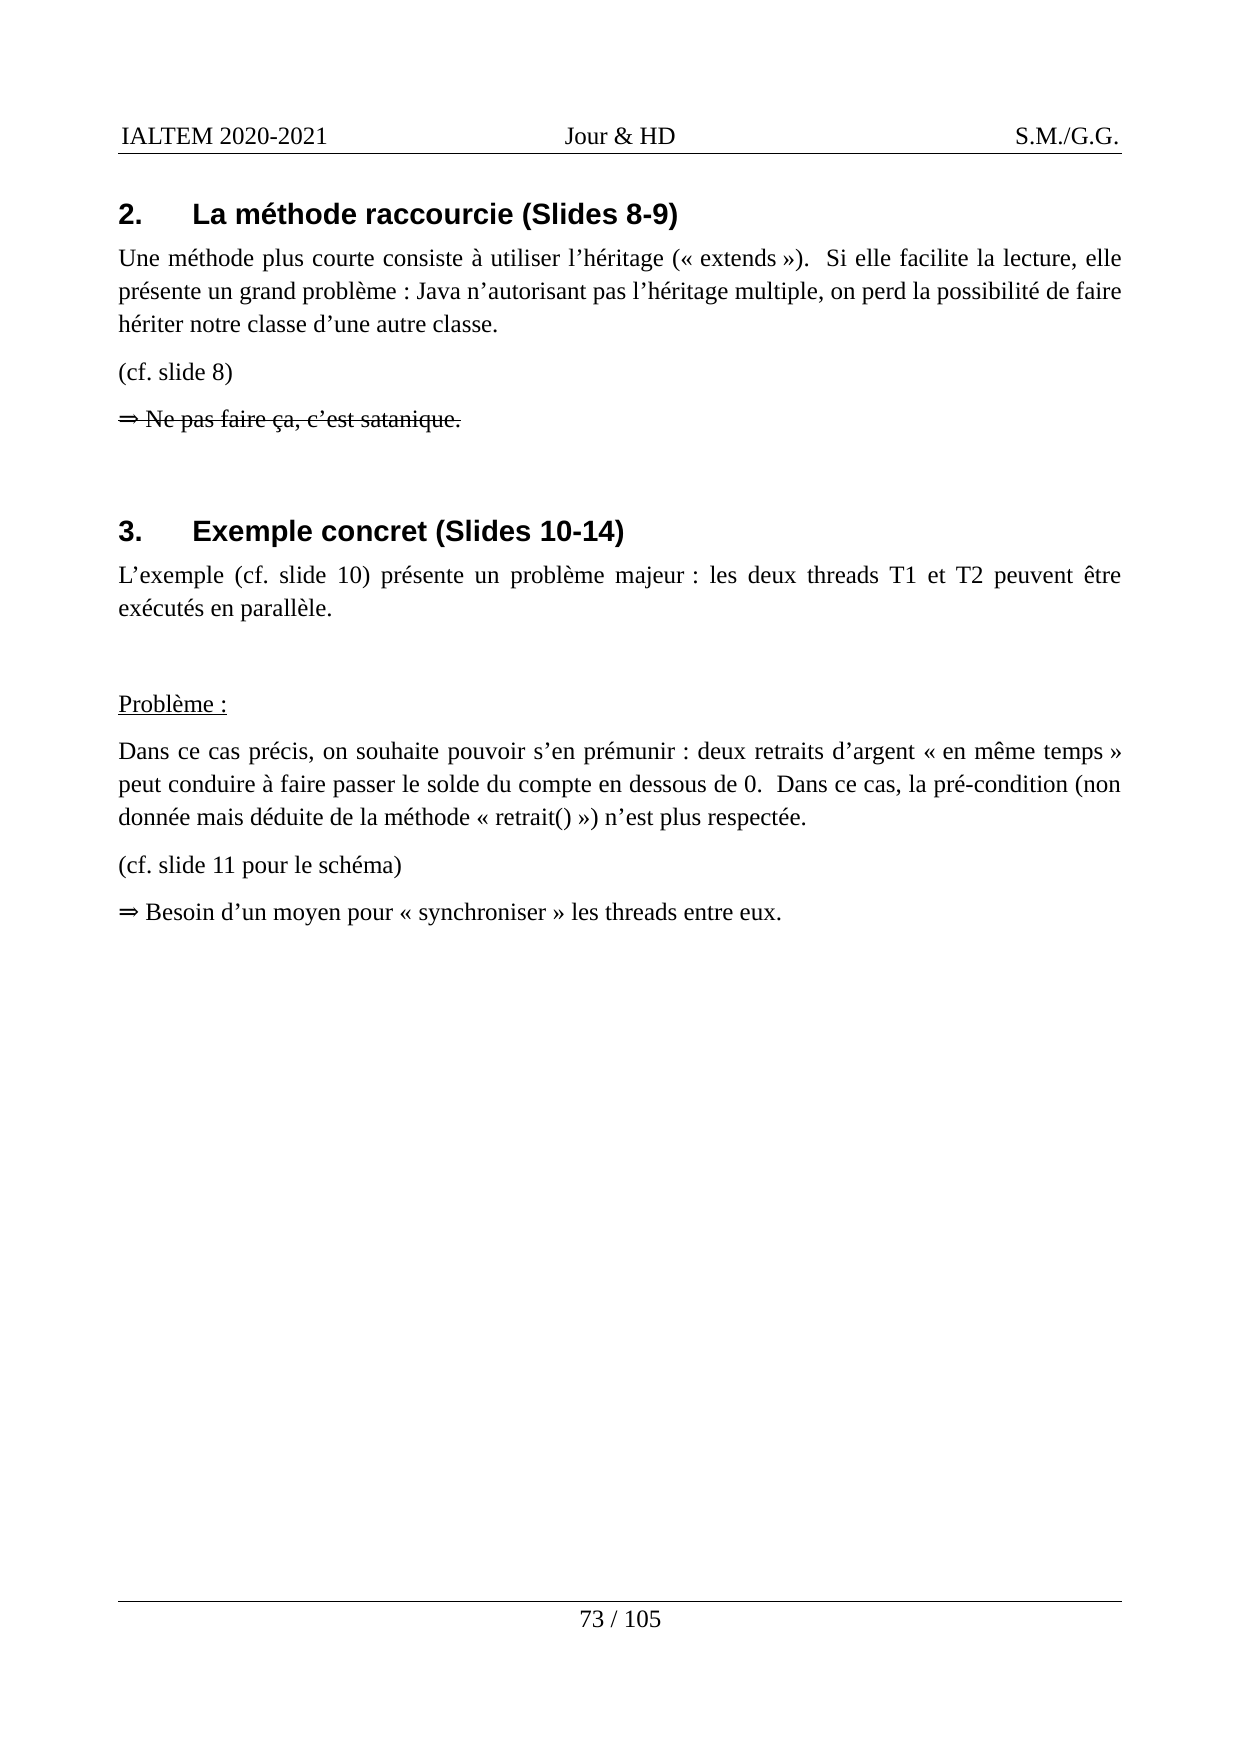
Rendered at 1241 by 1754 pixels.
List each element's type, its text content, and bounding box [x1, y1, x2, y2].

text L’exemple (cf. slide 10) présente un problème majeur : les deux threads T1 et T2 peuvent être exécutés en parallèle. [118, 560, 1122, 622]
text Dans ce cas précis, on souhaite pouvoir s’en prémunir : deux retraits d’argent « en même temps » peut conduire à faire passer le solde du compte en dessous de 0. Dans ce cas, la pré-condition (non donnée mais déduite de la méthode « retrait() ») n’est plus respectée. [118, 736, 1122, 831]
text ⇒ Ne pas faire ça, c’est satanique. [118, 404, 1122, 433]
text (cf. slide 8) [118, 357, 1122, 386]
text Problème : [118, 689, 1122, 717]
subtitle Exemple concret (Slides 10-14) [118, 514, 1122, 548]
text (cf. slide 11 pour le schéma) [118, 850, 1122, 879]
subtitle La méthode raccourcie (Slides 8-9) [118, 197, 1122, 231]
text ⇒ Besoin d’un moyen pour « synchroniser » les threads entre eux. [118, 897, 1122, 926]
text Une méthode plus courte consiste à utiliser l’héritage (« extends »). Si elle facilite la lecture, elle présente un grand problème : Java n’autorisant pas l’héritage multiple, on perd la possibilité de faire hériter notre classe d’une autre classe. [118, 243, 1122, 338]
